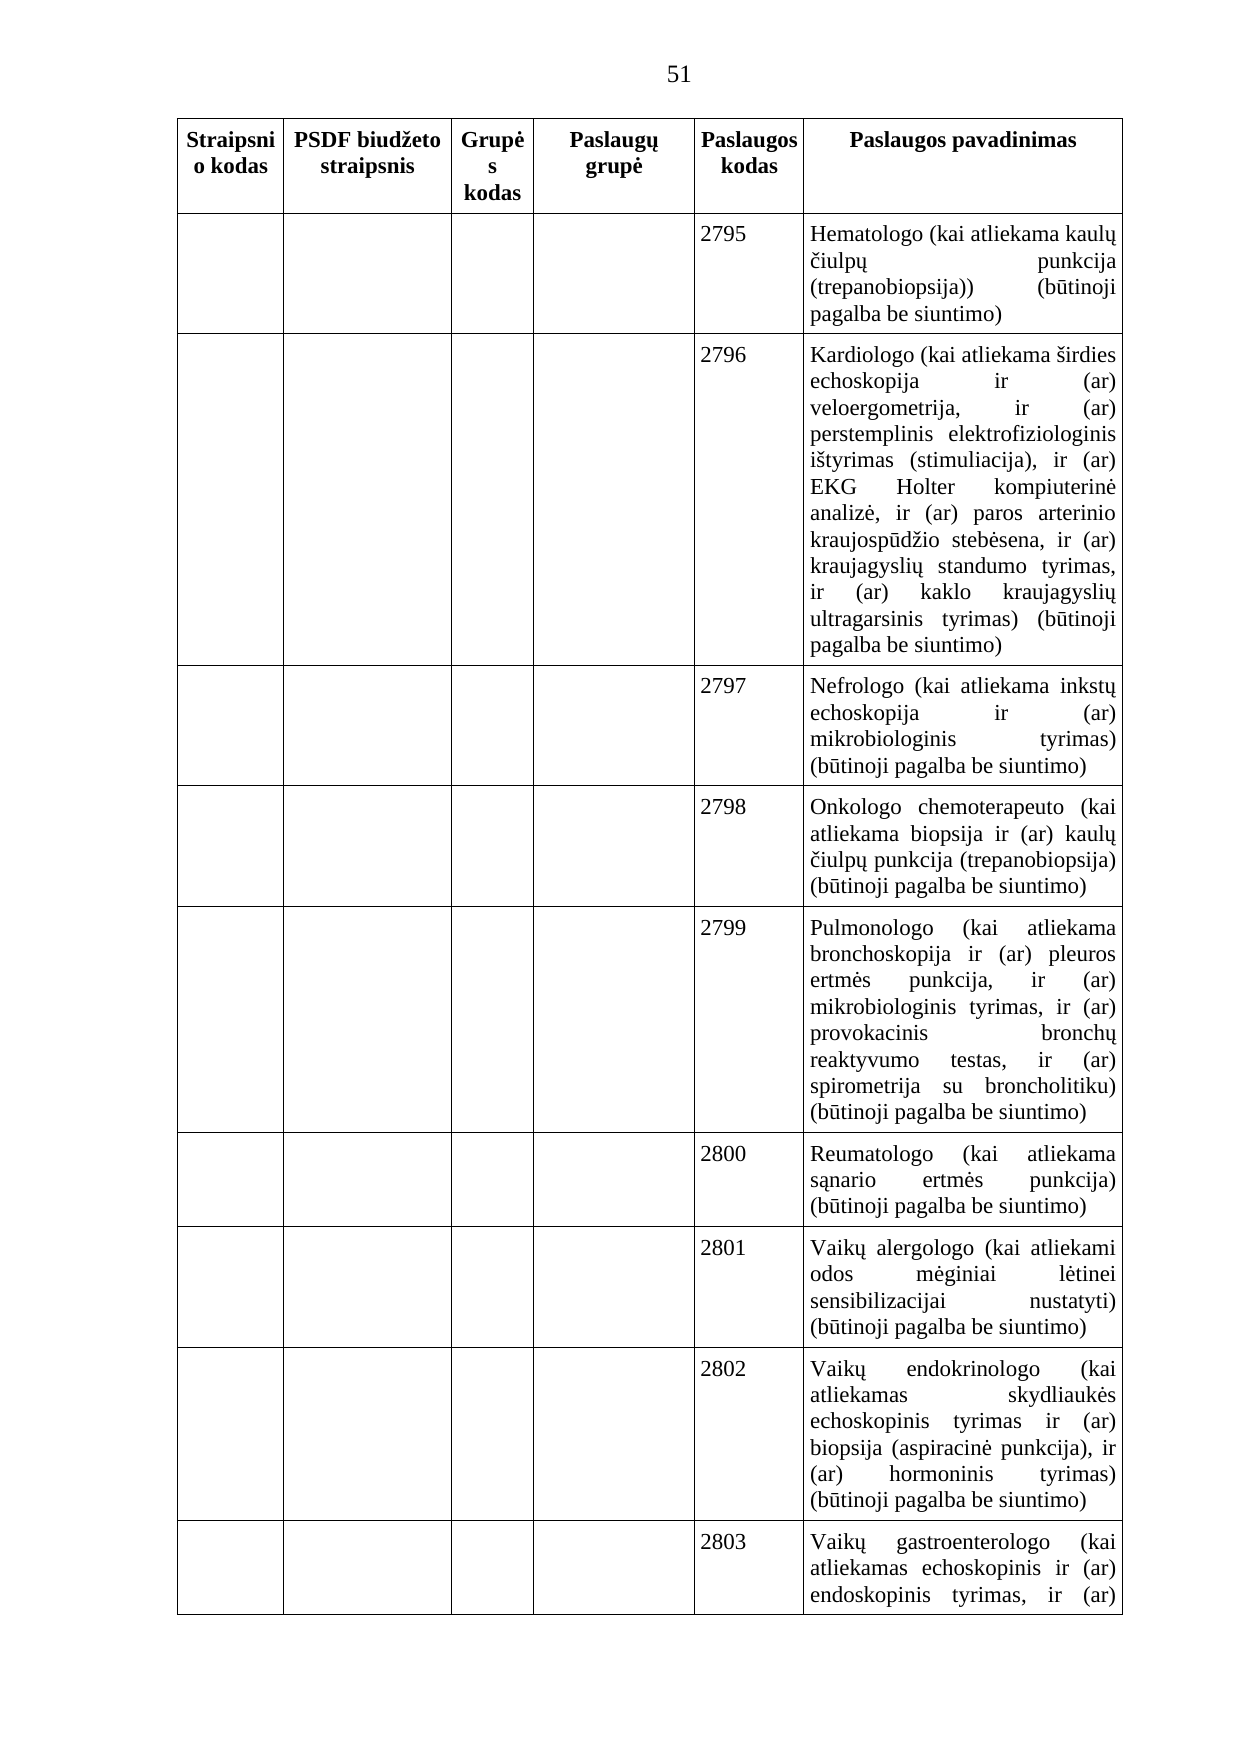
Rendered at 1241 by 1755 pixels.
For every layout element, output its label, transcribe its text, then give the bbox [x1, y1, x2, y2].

table_cell [178, 1348, 283, 1520]
table_cell [452, 334, 533, 664]
table_header Straipsnio kodas [178, 119, 283, 212]
table_header Grupės kodas [452, 119, 533, 212]
table_cell [178, 907, 283, 1132]
table_cell Nefrologo (kai atliekama inkstų echoskopija ir (ar) mikrobiologinis tyrimas) (būtinoji pagalba be siuntimo) [804, 666, 1122, 785]
table_cell 2796 [695, 334, 803, 664]
table_cell [534, 1348, 694, 1520]
table_cell [284, 214, 451, 333]
table_cell [534, 1227, 694, 1347]
table_cell [284, 907, 451, 1132]
table_header Paslaugos pavadinimas [804, 119, 1122, 212]
table_cell [534, 214, 694, 333]
table_cell [534, 334, 694, 664]
table_cell [534, 786, 694, 906]
table_cell [178, 334, 283, 664]
table_cell Reumatologo (kai atliekama sąnario ertmės punkcija) (būtinoji pagalba be siuntimo) [804, 1133, 1122, 1226]
table_cell [178, 666, 283, 785]
table_cell [178, 1227, 283, 1347]
table_cell [284, 1521, 451, 1614]
table_cell 2801 [695, 1227, 803, 1347]
table_cell 2799 [695, 907, 803, 1132]
table_cell 2795 [695, 214, 803, 333]
table_header Paslaugų grupė [534, 119, 694, 212]
table_header PSDF biudžeto straipsnis [284, 119, 451, 212]
table_cell 2798 [695, 786, 803, 906]
table_cell 2800 [695, 1133, 803, 1226]
table_cell Onkologo chemoterapeuto (kai atliekama biopsija ir (ar) kaulų čiulpų punkcija (trepanobiopsija) (būtinoji pagalba be siuntimo) [804, 786, 1122, 906]
table_cell [452, 1521, 533, 1614]
table_cell [284, 1133, 451, 1226]
table_cell [452, 907, 533, 1132]
table_cell [284, 786, 451, 906]
table_cell [284, 666, 451, 785]
table_cell [534, 666, 694, 785]
table_cell [178, 1521, 283, 1614]
table_cell [284, 1227, 451, 1347]
table_cell Vaikų alergologo (kai atliekami odos mėginiai lėtinei sensibilizacijai nustatyti) (būtinoji pagalba be siuntimo) [804, 1227, 1122, 1347]
table_cell [452, 786, 533, 906]
table_cell Pulmonologo (kai atliekama bronchoskopija ir (ar) pleuros ertmės punkcija, ir (ar) mikrobiologinis tyrimas, ir (ar) provokacinis bronchų reaktyvumo testas, ir (ar) spirometrija su broncholitiku) (būtinoji pagalba be siuntimo) [804, 907, 1122, 1132]
table_cell Vaikų endokrinologo (kai atliekamas skydliaukės echoskopinis tyrimas ir (ar) biopsija (aspiracinė punkcija), ir (ar) hormoninis tyrimas) (būtinoji pagalba be siuntimo) [804, 1348, 1122, 1520]
table_cell [452, 1348, 533, 1520]
table_cell Vaikų gastroenterologo (kai atliekamas echoskopinis ir (ar) endoskopinis tyrimas, ir (ar) [804, 1521, 1122, 1614]
table_cell [452, 666, 533, 785]
table_cell 2797 [695, 666, 803, 785]
table_cell [534, 907, 694, 1132]
table_cell [284, 334, 451, 664]
table_header Paslaugos kodas [695, 119, 803, 212]
table_cell [534, 1133, 694, 1226]
table_cell [178, 786, 283, 906]
table_cell Kardiologo (kai atliekama širdies echoskopija ir (ar) veloergometrija, ir (ar) perstemplinis elektrofiziologinis ištyrimas (stimuliacija), ir (ar) EKG Holter kompiuterinė analizė, ir (ar) paros arterinio kraujospūdžio stebėsena, ir (ar) kraujagyslių standumo tyrimas, ir (ar) kaklo kraujagyslių ultragarsinis tyrimas) (būtinoji pagalba be siuntimo) [804, 334, 1122, 664]
table_cell [284, 1348, 451, 1520]
table_cell 2802 [695, 1348, 803, 1520]
table_cell [178, 1133, 283, 1226]
table_cell Hematologo (kai atliekama kaulų čiulpų punkcija (trepanobiopsija)) (būtinoji pagalba be siuntimo) [804, 214, 1122, 333]
table_cell 2803 [695, 1521, 803, 1614]
table_cell [178, 214, 283, 333]
table_cell [534, 1521, 694, 1614]
table_cell [452, 1227, 533, 1347]
table_cell [452, 214, 533, 333]
table_cell [452, 1133, 533, 1226]
